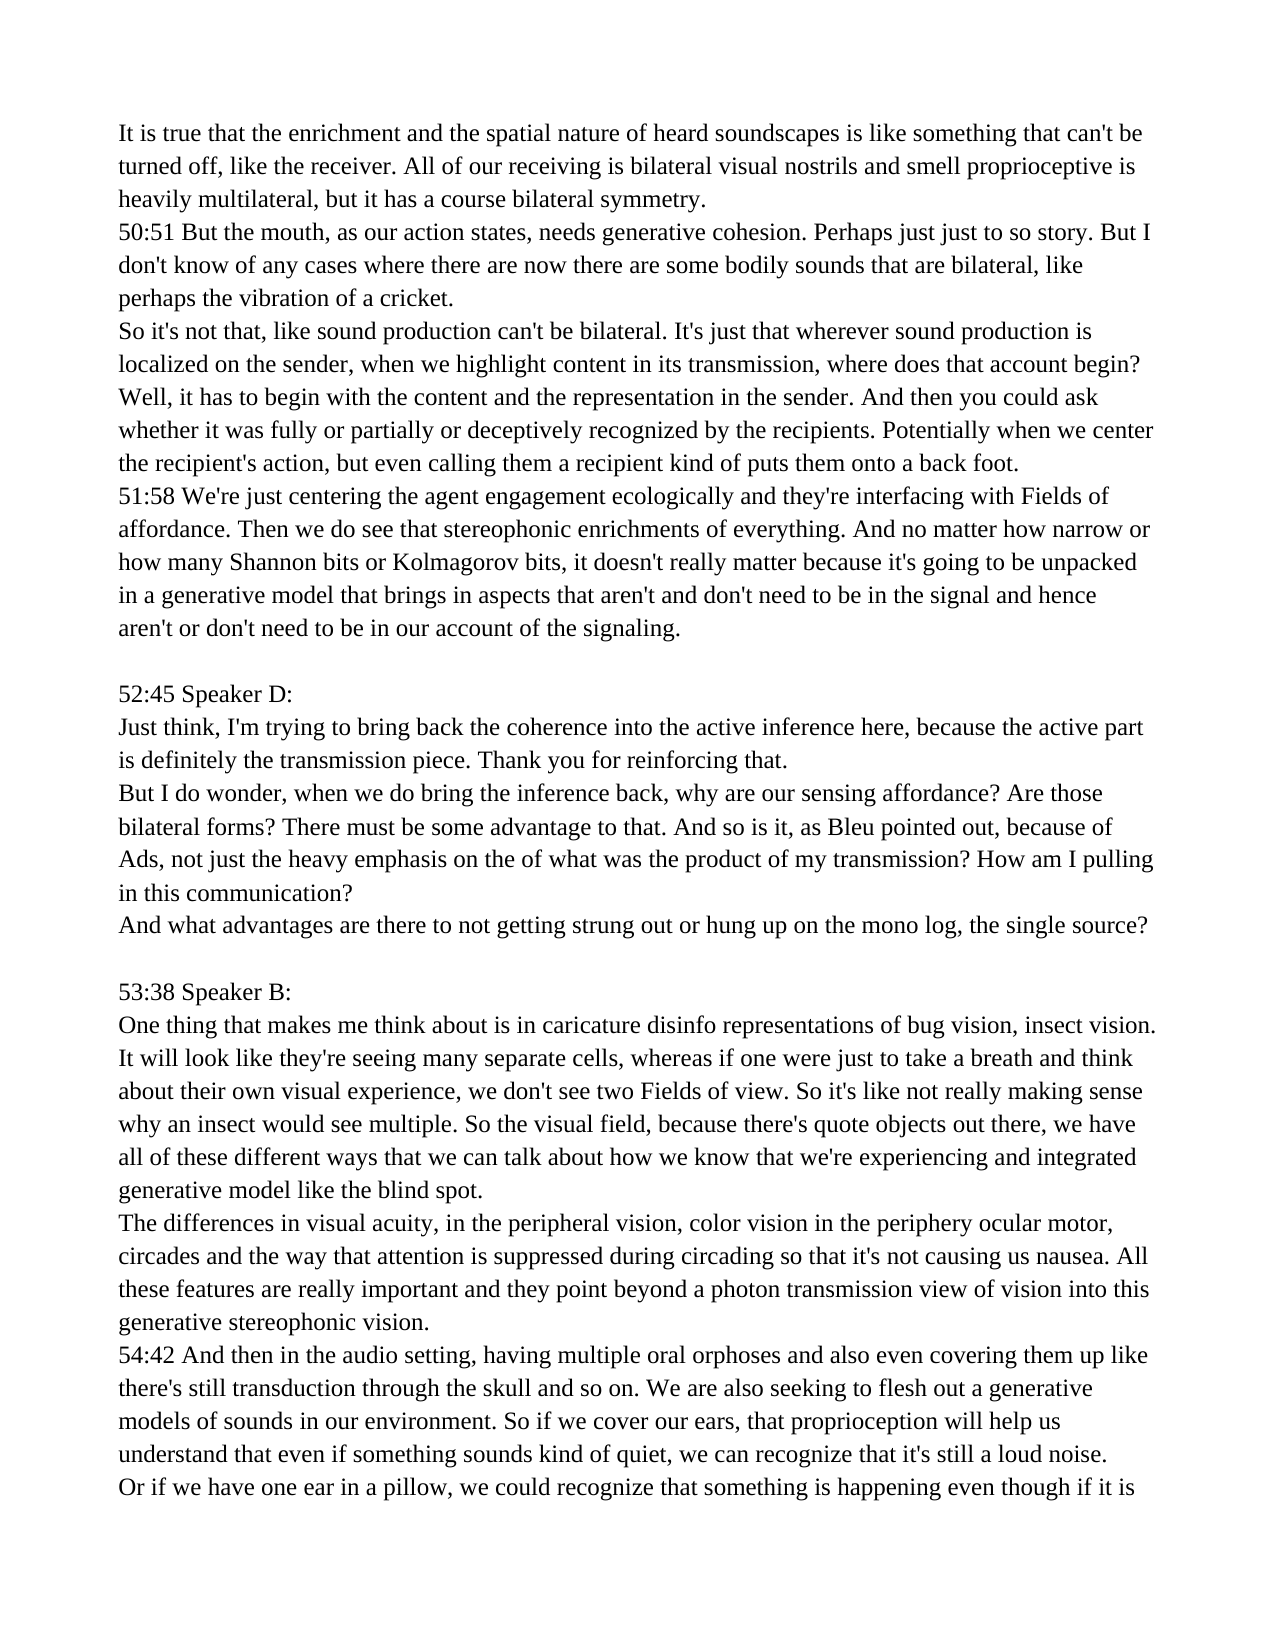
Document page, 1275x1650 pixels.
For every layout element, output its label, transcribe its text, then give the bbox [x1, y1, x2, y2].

text 54:42 And then in the audio setting, having multiple oral orphoses and also even covering them up like there's still transduction through the skull and so on. We are also seeking to flesh out a generative models of sounds in our environment. So if we cover our ears, that proprioception will help us understand that even if something sounds kind of quiet, we can recognize that it's still a loud noise. [118, 1340, 1157, 1468]
text The differences in visual acuity, in the peripheral vision, color vision in the periphery ocular motor, circades and the way that attention is suppressed during circading so that it's not causing us nausea. All these features are really important and they point beyond a photon transmission view of vision into this generative stereophonic vision. [118, 1208, 1157, 1336]
text So it's not that, like sound production can't be bilateral. It's just that wherever sound production is localized on the sender, when we highlight content in its transmission, where does that account begin? Well, it has to begin with the content and the representation in the sender. And then you could ask whether it was fully or partially or deceptively recognized by the recipients. Potentially when we center the recipient's action, but even calling them a recipient kind of puts them onto a back foot. [118, 316, 1157, 477]
text Just think, I'm trying to bring back the coherence into the active inference here, because the active part is definitely the transmission piece. Thank you for reinforcing that. [118, 712, 1157, 774]
text Or if we have one ear in a pillow, we could recognize that something is happening even though if it is [118, 1472, 1157, 1501]
text 52:45 Speaker D: [118, 679, 1157, 708]
text 53:38 Speaker B: [118, 977, 1157, 1005]
text 50:51 But the mouth, as our action states, needs generative cohesion. Perhaps just just to so story. But I don't know of any cases where there are now there are some bodily sounds that are bilateral, like perhaps the vibration of a cricket. [118, 217, 1157, 312]
text But I do wonder, when we do bring the inference back, why are our sensing affordance? Are those bilateral forms? There must be some advantage to that. And so is it, as Bleu pointed out, because of Ads, not just the heavy emphasis on the of what was the product of my transmission? How am I pulling in this communication? [118, 778, 1157, 906]
text 51:58 We're just centering the agent engagement ecologically and they're interfacing with Fields of affordance. Then we do see that stereophonic enrichments of everything. And no matter how narrow or how many Shannon bits or Kolmagorov bits, it doesn't really matter because it's going to be unpacked in a generative model that brings in aspects that aren't and don't need to be in the signal and hence aren't or don't need to be in our account of the signaling. [118, 481, 1157, 642]
text And what advantages are there to not getting strung out or hung up on the mono log, the single source? [118, 911, 1157, 939]
text It is true that the enrichment and the spatial nature of heard soundscapes is like something that can't be turned off, like the receiver. All of our receiving is bilateral visual nostrils and smell proprioceptive is heavily multilateral, but it has a course bilateral symmetry. [118, 118, 1157, 213]
text One thing that makes me think about is in caricature disinfo representations of bug vision, insect vision. It will look like they're seeing many separate cells, whereas if one were just to take a breath and think about their own visual experience, we don't see two Fields of view. So it's like not really making sense why an insect would see multiple. So the visual field, because there's quote objects out there, we have all of these different ways that we can talk about how we know that we're experiencing and integrated generative model like the blind spot. [118, 1010, 1157, 1203]
